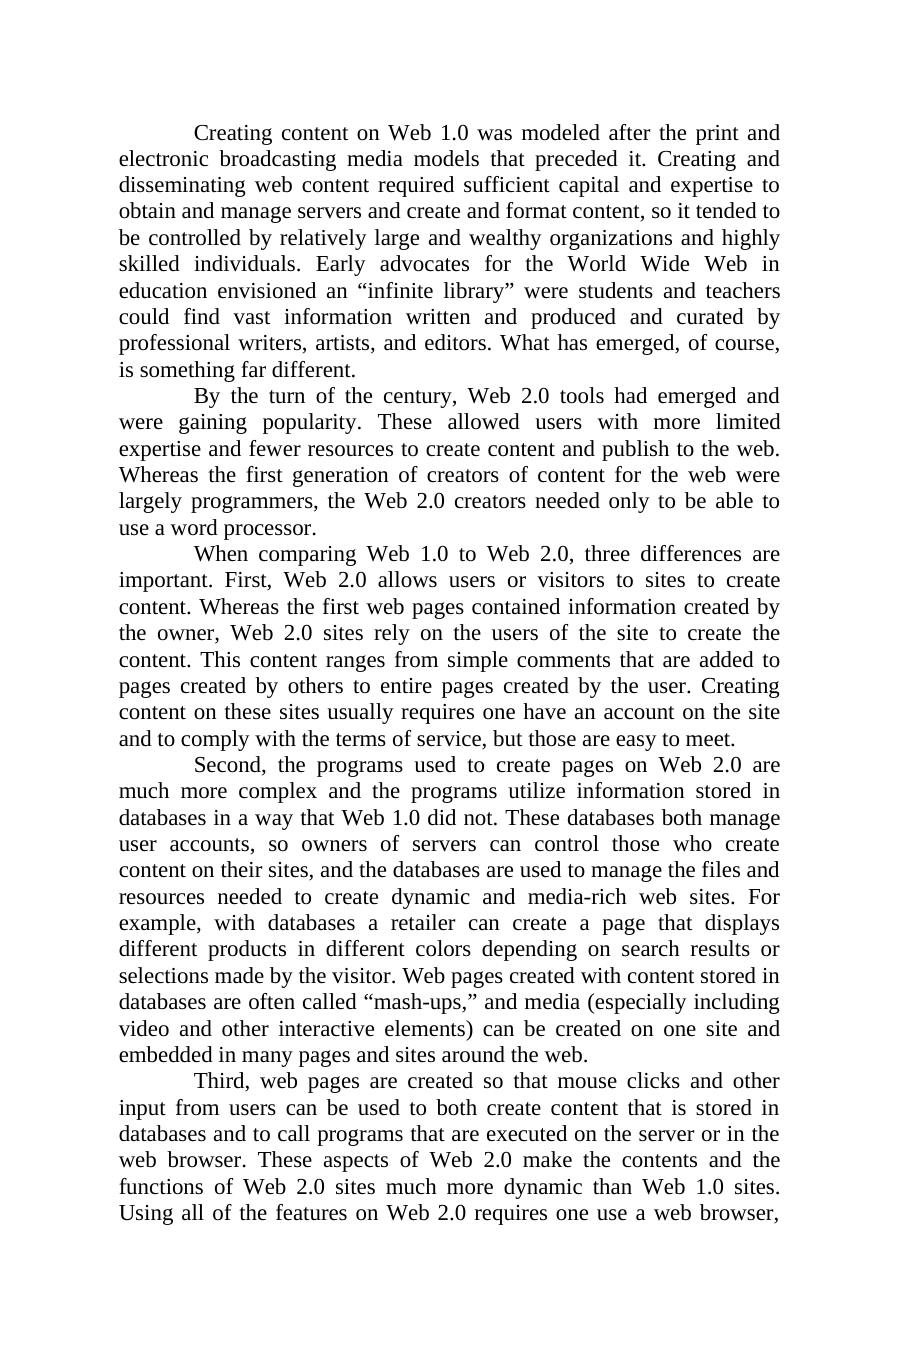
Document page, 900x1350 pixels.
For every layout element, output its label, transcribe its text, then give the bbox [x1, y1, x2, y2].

text Third, web pages are created so that mouse clicks and other input from users can be used to both create content that is stored in databases and to call programs that are executed on the server or in the web browser. These aspects of Web 2.0 make the contents and the functions of Web 2.0 sites much more dynamic than Web 1.0 sites. Using all of the features on Web 2.0 requires one use a web browser, [118, 1067, 781, 1225]
text When comparing Web 1.0 to Web 2.0, three differences are important. First, Web 2.0 allows users or visitors to sites to create content. Whereas the first web pages contained information created by the owner, Web 2.0 sites rely on the users of the site to create the content. This content ranges from simple comments that are added to pages created by others to entire pages created by the user. Creating content on these sites usually requires one have an account on the site and to comply with the terms of service, but those are easy to meet. [118, 540, 781, 751]
text Second, the programs used to create pages on Web 2.0 are much more complex and the programs utilize information stored in databases in a way that Web 1.0 did not. These databases both manage user accounts, so owners of servers can control those who create content on their sites, and the databases are used to manage the files and resources needed to create dynamic and media-rich web sites. For example, with databases a retailer can create a page that displays different products in different colors depending on search results or selections made by the visitor. Web pages created with content stored in databases are often called “mash-ups,” and media (especially including video and other interactive elements) can be created on one site and embedded in many pages and sites around the web. [118, 751, 781, 1067]
text By the turn of the century, Web 2.0 tools had emerged and were gaining popularity. These allowed users with more limited expertise and fewer resources to create content and publish to the web. Whereas the first generation of creators of content for the web were largely programmers, the Web 2.0 creators needed only to be able to use a word processor. [118, 382, 781, 540]
text Creating content on Web 1.0 was modeled after the print and electronic broadcasting media models that preceded it. Creating and disseminating web content required sufficient capital and expertise to obtain and manage servers and create and format content, so it tended to be controlled by relatively large and wealthy organizations and highly skilled individuals. Early advocates for the World Wide Web in education envisioned an “infinite library” were students and teachers could find vast information written and produced and curated by professional writers, artists, and editors. What has emerged, of course, is something far different. [118, 118, 781, 382]
